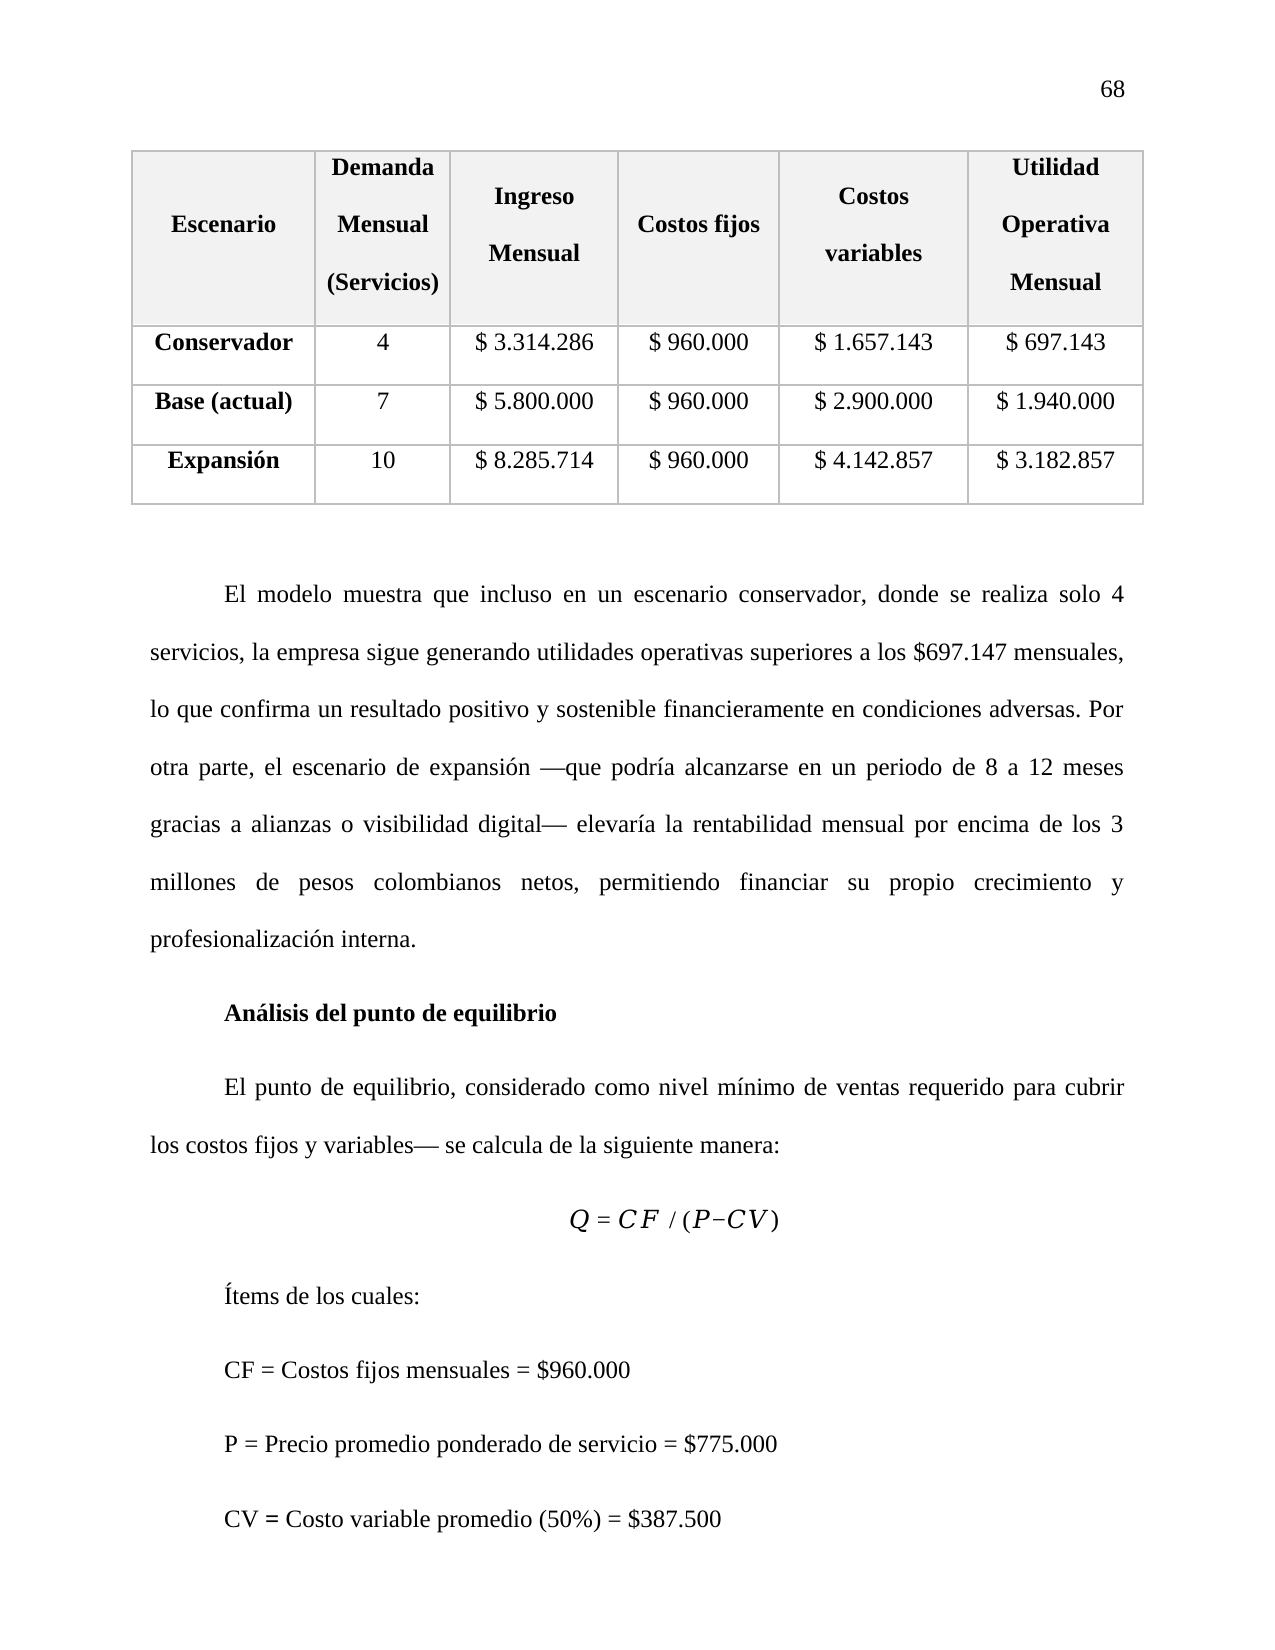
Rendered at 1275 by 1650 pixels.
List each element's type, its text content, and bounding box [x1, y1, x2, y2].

table_cell 7 [316, 386, 449, 443]
table_cell $ 5.800.000 [451, 386, 617, 443]
table_cell $ 2.900.000 [780, 386, 967, 443]
text El modelo muestra que incluso en un escenario conservador, donde se realiza solo 4 servicios, la empresa sigue generando utilidades operativas superiores a los $697.147 mensuales, lo que confirma un resultado positivo y sostenible financieramente en condiciones adversas. Por otra parte, el escenario de expansión —que podría alcanzarse en un periodo de 8 a 12 meses gracias a alianzas o visibilidad digital— elevaría la rentabilidad mensual por encima de los 3 millones de pesos colombianos netos, permitiendo financiar su propio crecimiento y profesionalización interna. [150, 579, 1125, 953]
table_header Costos fijos [619, 152, 778, 324]
text El punto de equilibrio, considerado como nivel mínimo de ventas requerido para cubrir los costos fijos y variables— se calcula de la siguiente manera: [150, 1072, 1125, 1159]
table_cell $ 3.314.286 [451, 327, 617, 384]
table_header Ingreso Mensual [451, 152, 617, 324]
table_cell $ 697.143 [969, 327, 1142, 384]
table_header Costos variables [780, 152, 967, 324]
table_cell $ 1.657.143 [780, 327, 967, 384]
table_cell Expansión [133, 446, 314, 503]
text CF = Costos fijos mensuales = $960.000 [150, 1355, 1125, 1384]
table_cell $ 3.182.857 [969, 446, 1142, 503]
table_cell $ 1.940.000 [969, 386, 1142, 443]
table_cell $ 960.000 [619, 386, 778, 443]
table_cell $ 4.142.857 [780, 446, 967, 503]
text 𝑄 = 𝐶𝐹 / (𝑃−𝐶𝑉) [150, 1204, 1125, 1234]
table_cell Conservador [133, 327, 314, 384]
table_cell 10 [316, 446, 449, 503]
text Análisis del punto de equilibrio [150, 998, 1125, 1027]
table_cell $ 8.285.714 [451, 446, 617, 503]
text P = Precio promedio ponderado de servicio = $775.000 [150, 1429, 1125, 1458]
table_header Escenario [133, 152, 314, 324]
table_cell Base (actual) [133, 386, 314, 443]
table_cell $ 960.000 [619, 446, 778, 503]
text CV = Costo variable promedio (50%) = $387.500 [150, 1504, 1125, 1532]
table_header Utilidad Operativa Mensual [969, 152, 1142, 324]
table_cell $ 960.000 [619, 327, 778, 384]
table_header Demanda Mensual (Servicios) [316, 152, 449, 324]
table_cell 4 [316, 327, 449, 384]
text Ítems de los cuales: [150, 1281, 1125, 1310]
